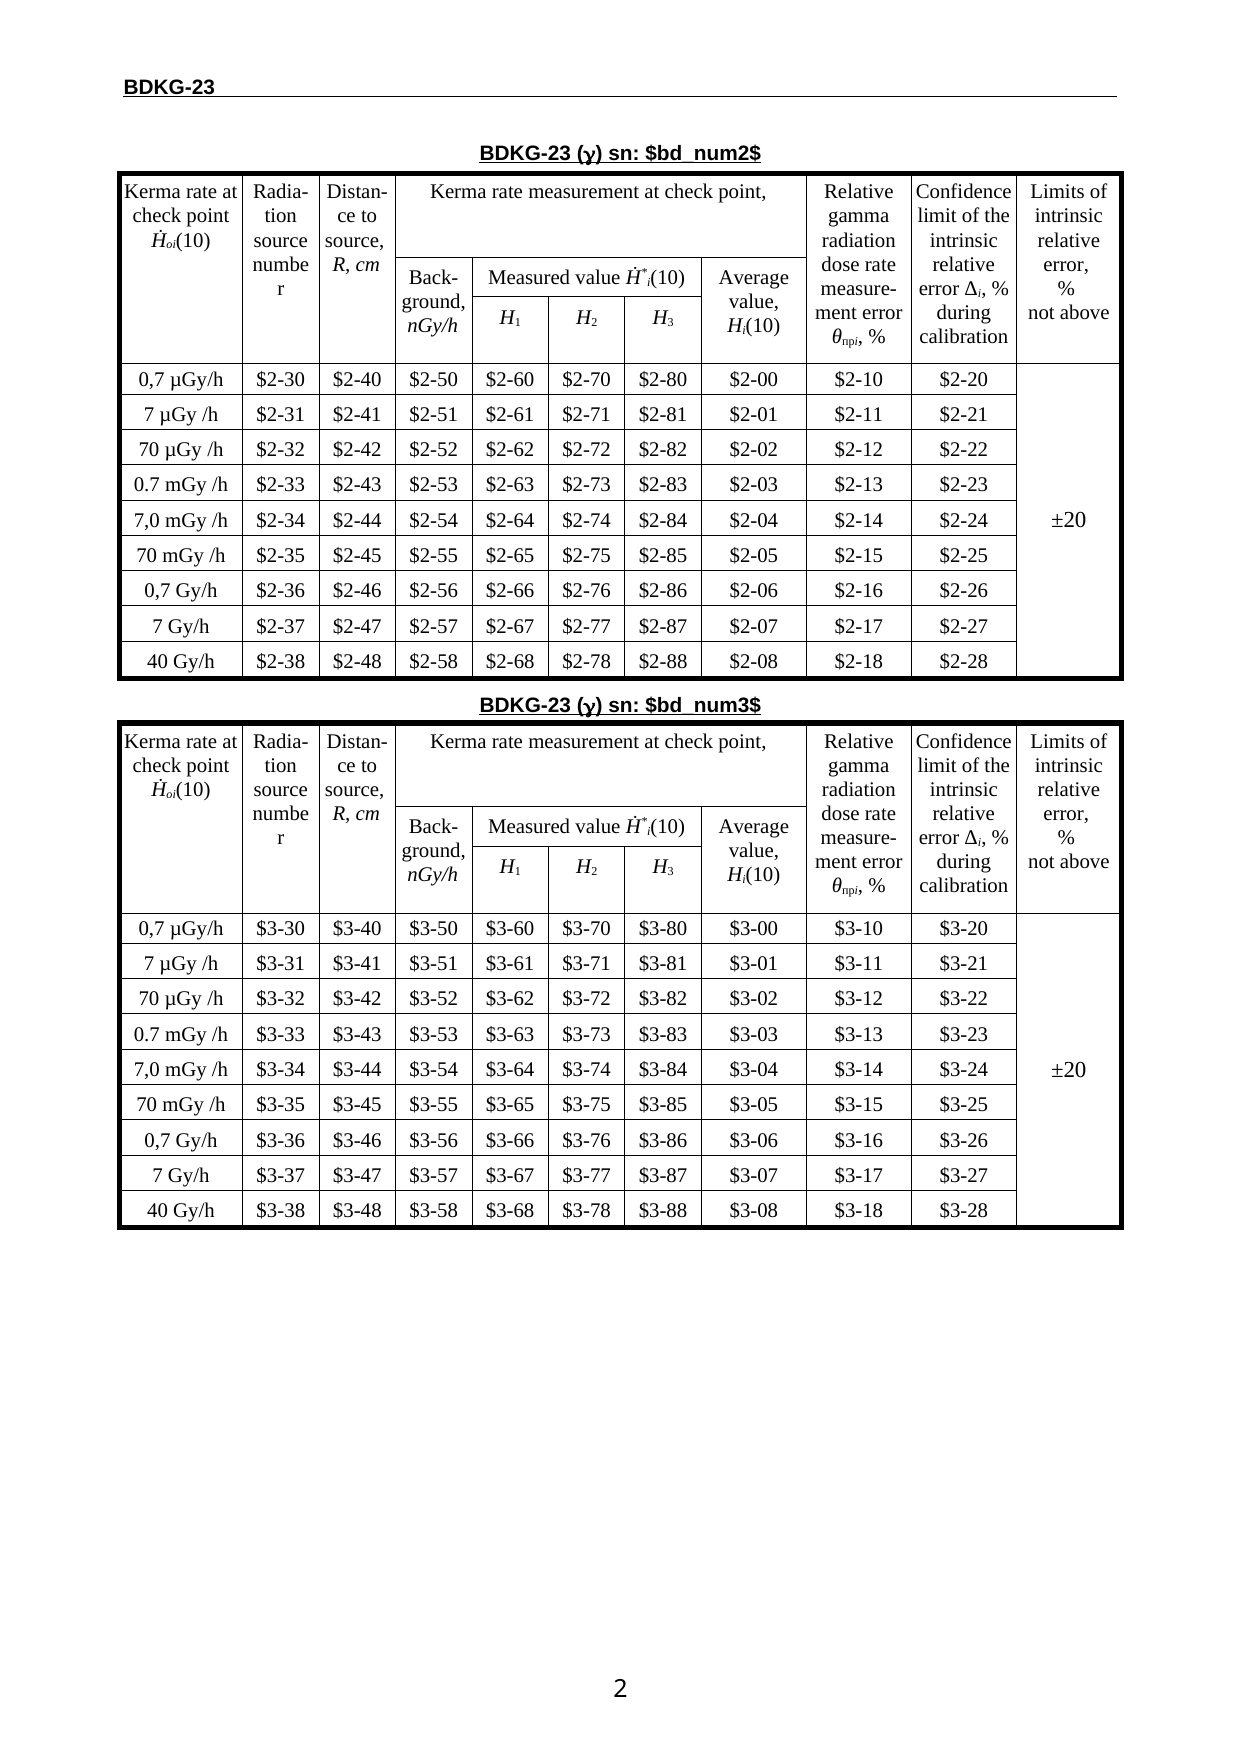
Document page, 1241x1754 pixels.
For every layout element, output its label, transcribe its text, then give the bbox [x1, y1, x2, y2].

table_cell $3-70 [549, 914, 624, 943]
table_cell $3-42 [320, 979, 395, 1013]
table_cell $3-81 [625, 944, 701, 978]
table_cell $2-65 [473, 536, 548, 570]
table_cell Kerma rate at check point Ḣoi(10) [122, 726, 242, 912]
table_cell Measured value Ḣ*i(10) [473, 258, 701, 296]
table_cell $2-06 [702, 571, 806, 605]
table_cell $3-85 [625, 1085, 701, 1119]
table_cell $3-00 [702, 914, 806, 943]
table_cell H3 [625, 847, 701, 912]
table_cell $3-61 [473, 944, 548, 978]
table_cell $2-08 [702, 642, 806, 676]
table_cell Back-ground, nGy/h [396, 258, 472, 363]
table_cell 7 Gy/h [122, 1156, 242, 1190]
table_cell $3-60 [473, 914, 548, 943]
table_cell $2-84 [625, 501, 701, 535]
table_cell $2-45 [320, 536, 395, 570]
table_header BDKG-23 (γ) sn: $bd_num2$ [119, 135, 1121, 171]
table_cell Relative gamma radiation dose rate measure-ment error θпрi, % [807, 176, 911, 363]
table_cell $2-58 [396, 642, 472, 676]
table_cell $2-63 [473, 465, 548, 499]
table_cell $2-22 [912, 430, 1016, 464]
table_cell $3-80 [625, 914, 701, 943]
table_cell $3-28 [912, 1191, 1016, 1225]
table_cell $2-27 [912, 606, 1016, 641]
table_cell $2-64 [473, 501, 548, 535]
table_cell $3-14 [807, 1050, 911, 1084]
table_cell $3-68 [473, 1191, 548, 1225]
table_cell $2-31 [243, 395, 319, 429]
table_cell $2-33 [243, 465, 319, 499]
table_cell 70 µGy /h [122, 430, 242, 464]
table_cell Limits of intrinsic relative error, % not above [1017, 176, 1119, 363]
table_cell $2-24 [912, 501, 1016, 535]
table_cell $3-74 [549, 1050, 624, 1084]
table_cell 7,0 mGy /h [122, 1050, 242, 1084]
table_cell $3-06 [702, 1120, 806, 1154]
table_cell 0.7 mGy /h [122, 465, 242, 499]
table_cell $3-73 [549, 1014, 624, 1049]
table_cell $2-38 [243, 642, 319, 676]
table_cell Limits of intrinsic relative error, % not above [1017, 726, 1119, 912]
table_cell $3-03 [702, 1014, 806, 1049]
table_cell $3-01 [702, 944, 806, 978]
table_cell $3-08 [702, 1191, 806, 1225]
table_cell $2-14 [807, 501, 911, 535]
table_cell $3-67 [473, 1156, 548, 1190]
table_cell $2-50 [396, 364, 472, 393]
table_cell $3-12 [807, 979, 911, 1013]
table_cell $2-82 [625, 430, 701, 464]
table_cell 40 Gy/h [122, 642, 242, 676]
table_cell Distan-ce to source, R, сm [320, 176, 395, 363]
table_cell 0.7 mGy /h [122, 1014, 242, 1049]
table_cell $3-51 [396, 944, 472, 978]
table_cell $2-15 [807, 536, 911, 570]
table_cell $3-31 [243, 944, 319, 978]
table_cell $3-64 [473, 1050, 548, 1084]
table_cell $3-63 [473, 1014, 548, 1049]
table_cell $3-02 [702, 979, 806, 1013]
table_cell $2-86 [625, 571, 701, 605]
table_cell $3-65 [473, 1085, 548, 1119]
table_cell $3-30 [243, 914, 319, 943]
table_cell Measured value Ḣ*i(10) [473, 807, 701, 846]
table_cell $3-07 [702, 1156, 806, 1190]
table_cell $2-57 [396, 606, 472, 641]
table_cell H2 [549, 847, 624, 912]
table_cell $3-21 [912, 944, 1016, 978]
table_cell $3-25 [912, 1085, 1016, 1119]
table_cell $3-77 [549, 1156, 624, 1190]
table_cell $3-47 [320, 1156, 395, 1190]
table_cell Relative gamma radiation dose rate measure-ment error θпрi, % [807, 726, 911, 912]
table_cell $2-67 [473, 606, 548, 641]
table_cell $2-37 [243, 606, 319, 641]
table_cell 0,7 Gy/h [122, 1120, 242, 1154]
table_cell $3-62 [473, 979, 548, 1013]
table_cell $2-16 [807, 571, 911, 605]
table_cell $3-37 [243, 1156, 319, 1190]
table_cell $2-88 [625, 642, 701, 676]
table_cell $2-54 [396, 501, 472, 535]
table_cell $2-56 [396, 571, 472, 605]
table_cell $3-35 [243, 1085, 319, 1119]
table_cell $3-32 [243, 979, 319, 1013]
table_cell $2-00 [702, 364, 806, 393]
table_cell H3 [625, 297, 701, 363]
table_cell $2-43 [320, 465, 395, 499]
table_cell $3-34 [243, 1050, 319, 1084]
table_cell H1 [473, 297, 548, 363]
table_cell $2-55 [396, 536, 472, 570]
table_cell 40 Gy/h [122, 1191, 242, 1225]
table_cell $2-40 [320, 364, 395, 393]
table_cell $3-27 [912, 1156, 1016, 1190]
table_cell $2-10 [807, 364, 911, 393]
table_cell $3-40 [320, 914, 395, 943]
table_cell $2-17 [807, 606, 911, 641]
table_cell $2-72 [549, 430, 624, 464]
table_cell $3-10 [807, 914, 911, 943]
table_cell Back-ground, nGy/h [396, 807, 472, 912]
table_cell Kerma rate measurement at check point, [396, 726, 806, 806]
table_cell $2-60 [473, 364, 548, 393]
table_cell $2-30 [243, 364, 319, 393]
table_cell $3-76 [549, 1120, 624, 1154]
table_cell $3-56 [396, 1120, 472, 1154]
table_cell $3-22 [912, 979, 1016, 1013]
table_cell $2-01 [702, 395, 806, 429]
table_cell $2-23 [912, 465, 1016, 499]
table_cell $2-68 [473, 642, 548, 676]
table_cell $2-74 [549, 501, 624, 535]
table_cell $3-78 [549, 1191, 624, 1225]
table_cell $3-48 [320, 1191, 395, 1225]
table_cell $3-41 [320, 944, 395, 978]
table_cell $3-13 [807, 1014, 911, 1049]
table_cell $2-41 [320, 395, 395, 429]
table_cell $2-75 [549, 536, 624, 570]
table_cell $3-18 [807, 1191, 911, 1225]
table_cell $3-44 [320, 1050, 395, 1084]
table_cell $2-47 [320, 606, 395, 641]
table_cell H2 [549, 297, 624, 363]
table_cell Kerma rate at check point Ḣoi(10) [122, 176, 242, 363]
table_cell $2-53 [396, 465, 472, 499]
table_cell $3-33 [243, 1014, 319, 1049]
table_cell $2-61 [473, 395, 548, 429]
table_cell $3-36 [243, 1120, 319, 1154]
table_cell $3-86 [625, 1120, 701, 1154]
table_cell 0,7 µGy/h [122, 914, 242, 943]
table_cell $2-70 [549, 364, 624, 393]
table_cell $2-26 [912, 571, 1016, 605]
table_cell $3-52 [396, 979, 472, 1013]
table_cell $2-28 [912, 642, 1016, 676]
table_cell 7 Gy/h [122, 606, 242, 641]
table_cell $3-50 [396, 914, 472, 943]
table_cell $2-87 [625, 606, 701, 641]
table_cell 70 mGy /h [122, 1085, 242, 1119]
table_cell $3-83 [625, 1014, 701, 1049]
table_cell $2-04 [702, 501, 806, 535]
table_cell $3-17 [807, 1156, 911, 1190]
table_cell $3-11 [807, 944, 911, 978]
table_header BDKG-23 (γ) sn: $bd_num3$ [119, 681, 1121, 720]
table_cell $2-85 [625, 536, 701, 570]
table_cell $2-52 [396, 430, 472, 464]
table_cell $2-81 [625, 395, 701, 429]
table_cell $3-45 [320, 1085, 395, 1119]
table_cell $2-35 [243, 536, 319, 570]
table_cell $2-83 [625, 465, 701, 499]
table_cell 70 mGy /h [122, 536, 242, 570]
table_cell $3-88 [625, 1191, 701, 1225]
table_cell $2-62 [473, 430, 548, 464]
table_cell $3-82 [625, 979, 701, 1013]
table_cell $3-53 [396, 1014, 472, 1049]
table_cell $2-48 [320, 642, 395, 676]
table_cell $3-26 [912, 1120, 1016, 1154]
table_cell $2-34 [243, 501, 319, 535]
table_cell $2-78 [549, 642, 624, 676]
table_cell H1 [473, 847, 548, 912]
table_cell $2-36 [243, 571, 319, 605]
table_cell Average value, Hi(10) [702, 258, 806, 363]
table_cell ±20 [1017, 364, 1119, 676]
table_cell $2-02 [702, 430, 806, 464]
table_cell $3-55 [396, 1085, 472, 1119]
table_cell $2-20 [912, 364, 1016, 393]
table_cell $2-18 [807, 642, 911, 676]
table_cell $2-12 [807, 430, 911, 464]
table_cell ±20 [1017, 914, 1119, 1225]
table_cell $3-20 [912, 914, 1016, 943]
table_cell $2-77 [549, 606, 624, 641]
table_cell Radia-tion source number [243, 726, 319, 912]
table_cell $2-66 [473, 571, 548, 605]
table_cell Confidence limit of the intrinsic relative error Δi, % during calibration [912, 176, 1016, 363]
table_cell Confidence limit of the intrinsic relative error Δi, % during calibration [912, 726, 1016, 912]
table_cell $3-04 [702, 1050, 806, 1084]
table_cell $2-73 [549, 465, 624, 499]
table_cell $2-76 [549, 571, 624, 605]
table_cell $3-46 [320, 1120, 395, 1154]
table_cell $2-71 [549, 395, 624, 429]
table_cell $3-57 [396, 1156, 472, 1190]
table_cell $3-72 [549, 979, 624, 1013]
table_cell $3-58 [396, 1191, 472, 1225]
table_cell $2-03 [702, 465, 806, 499]
table_cell $3-66 [473, 1120, 548, 1154]
table_cell 7,0 mGy /h [122, 501, 242, 535]
table_cell Distan-ce to source, R, сm [320, 726, 395, 912]
table_cell $2-42 [320, 430, 395, 464]
table_cell $3-16 [807, 1120, 911, 1154]
table_cell $2-21 [912, 395, 1016, 429]
table_cell 0,7 µGy/h [122, 364, 242, 393]
table_cell $3-05 [702, 1085, 806, 1119]
table_cell $2-13 [807, 465, 911, 499]
table_cell 70 µGy /h [122, 979, 242, 1013]
table_cell $2-51 [396, 395, 472, 429]
table_cell 7 µGy /h [122, 395, 242, 429]
table_cell $3-54 [396, 1050, 472, 1084]
table_cell $3-24 [912, 1050, 1016, 1084]
table_cell $3-23 [912, 1014, 1016, 1049]
table_cell $2-32 [243, 430, 319, 464]
table_cell $2-07 [702, 606, 806, 641]
table_cell 7 µGy /h [122, 944, 242, 978]
table_cell $3-75 [549, 1085, 624, 1119]
table_cell $3-43 [320, 1014, 395, 1049]
table_cell $3-71 [549, 944, 624, 978]
table_cell $2-11 [807, 395, 911, 429]
table_cell Average value, Hi(10) [702, 807, 806, 912]
table_cell $2-44 [320, 501, 395, 535]
table_cell $3-38 [243, 1191, 319, 1225]
table_cell Kerma rate measurement at check point, [396, 176, 806, 257]
table_cell $2-46 [320, 571, 395, 605]
table_cell $2-05 [702, 536, 806, 570]
table_cell $2-25 [912, 536, 1016, 570]
table_cell 0,7 Gy/h [122, 571, 242, 605]
table_cell Radia-tion source number [243, 176, 319, 363]
table_cell $2-80 [625, 364, 701, 393]
table_cell $3-15 [807, 1085, 911, 1119]
table_cell $3-87 [625, 1156, 701, 1190]
table_cell $3-84 [625, 1050, 701, 1084]
